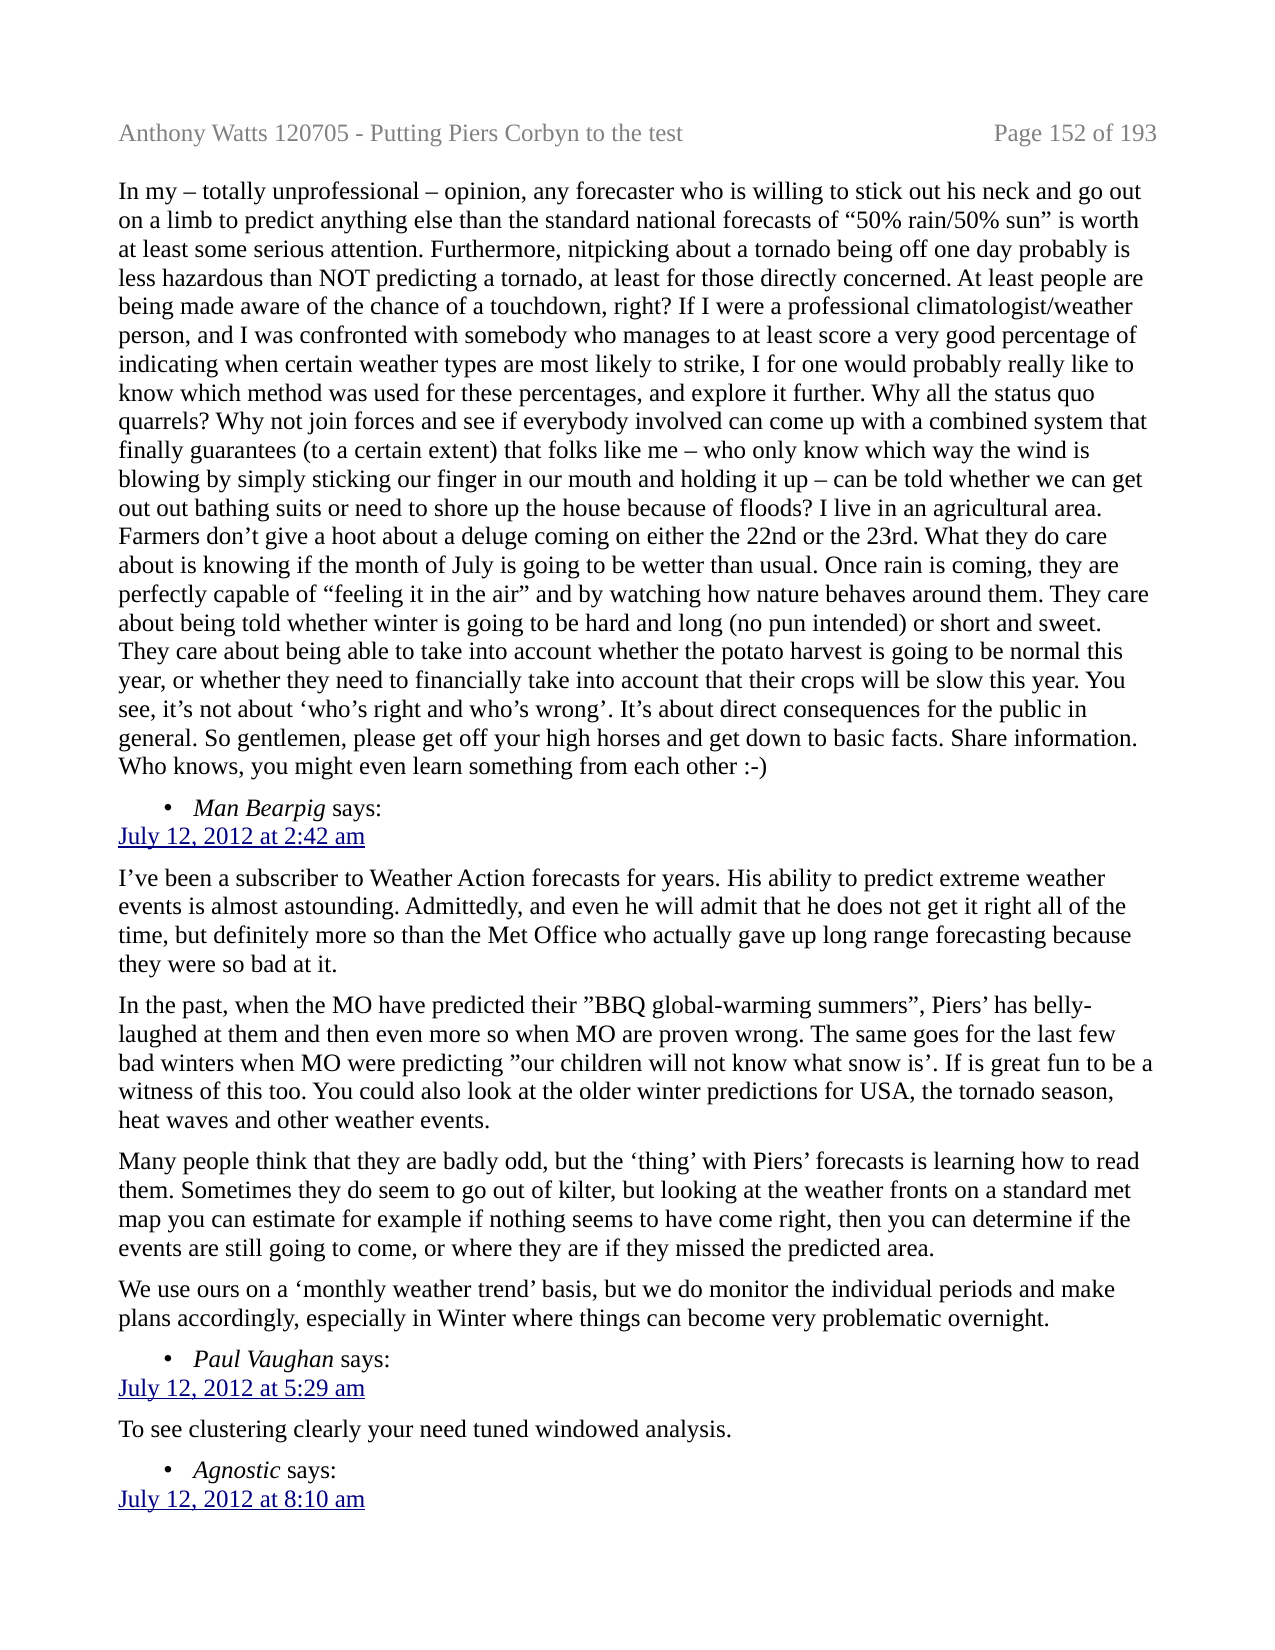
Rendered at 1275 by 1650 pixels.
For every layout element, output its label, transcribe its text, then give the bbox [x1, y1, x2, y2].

list Paul Vaughan says: [164, 1344, 1157, 1373]
text I’ve been a subscriber to Weather Action forecasts for years. His ability to predict extreme weather events is almost astounding. Admittedly, and even he will admit that he does not get it right all of the time, but definitely more so than the Met Office who actually gave up long range forecasting because they were so bad at it. [118, 863, 1157, 978]
text July 12, 2012 at 8:10 am [118, 1484, 1157, 1513]
list Agnostic says: [164, 1455, 1157, 1484]
list Man Bearpig says: [164, 793, 1157, 821]
text July 12, 2012 at 2:42 am [118, 821, 1157, 850]
text Many people think that they are badly odd, but the ‘thing’ with Piers’ forecasts is learning how to read them. Sometimes they do seem to go out of kilter, but looking at the weather fronts on a standard met map you can estimate for example if nothing seems to have come right, then you can determine if the events are still going to come, or where they are if they missed the predicted area. [118, 1146, 1157, 1261]
text To see clustering clearly your need tuned windowed analysis. [118, 1414, 1157, 1443]
text We use ours on a ‘monthly weather trend’ basis, but we do monitor the individual periods and make plans accordingly, especially in Winter where things can become very problematic overnight. [118, 1274, 1157, 1331]
text July 12, 2012 at 5:29 am [118, 1373, 1157, 1401]
text In the past, when the MO have predicted their ”BBQ global-warming summers”, Piers’ has belly-laughed at them and then even more so when MO are proven wrong. The same goes for the last few bad winters when MO were predicting ”our children will not know what snow is’. If is great fun to be a witness of this too. You could also look at the older winter predictions for USA, the tornado season, heat waves and other weather events. [118, 990, 1157, 1134]
text In my – totally unprofessional – opinion, any forecaster who is willing to stick out his neck and go out on a limb to predict anything else than the standard national forecasts of “50% rain/50% sun” is worth at least some serious attention. Furthermore, nitpicking about a tornado being off one day probably is less hazardous than NOT predicting a tornado, at least for those directly concerned. At least people are being made aware of the chance of a touchdown, right? If I were a professional climatologist/weather person, and I was confronted with somebody who manages to at least score a very good percentage of indicating when certain weather types are most likely to strike, I for one would probably really like to know which method was used for these percentages, and explore it further. Why all the status quo quarrels? Why not join forces and see if everybody involved can come up with a combined system that finally guarantees (to a certain extent) that folks like me – who only know which way the wind is blowing by simply sticking our finger in our mouth and holding it up – can be told whether we can get out out bathing suits or need to shore up the house because of floods? I live in an agricultural area. Farmers don’t give a hoot about a deluge coming on either the 22nd or the 23rd. What they do care about is knowing if the month of July is going to be wetter than usual. Once rain is coming, they are perfectly capable of “feeling it in the air” and by watching how nature behaves around them. They care about being told whether winter is going to be hard and long (no pun intended) or short and sweet. They care about being able to take into account whether the potato harvest is going to be normal this year, or whether they need to financially take into account that their crops will be slow this year. You see, it’s not about ‘who’s right and who’s wrong’. It’s about direct consequences for the public in general. So gentlemen, please get off your high horses and get down to basic facts. Share information. Who knows, you might even learn something from each other :-) [118, 176, 1157, 780]
